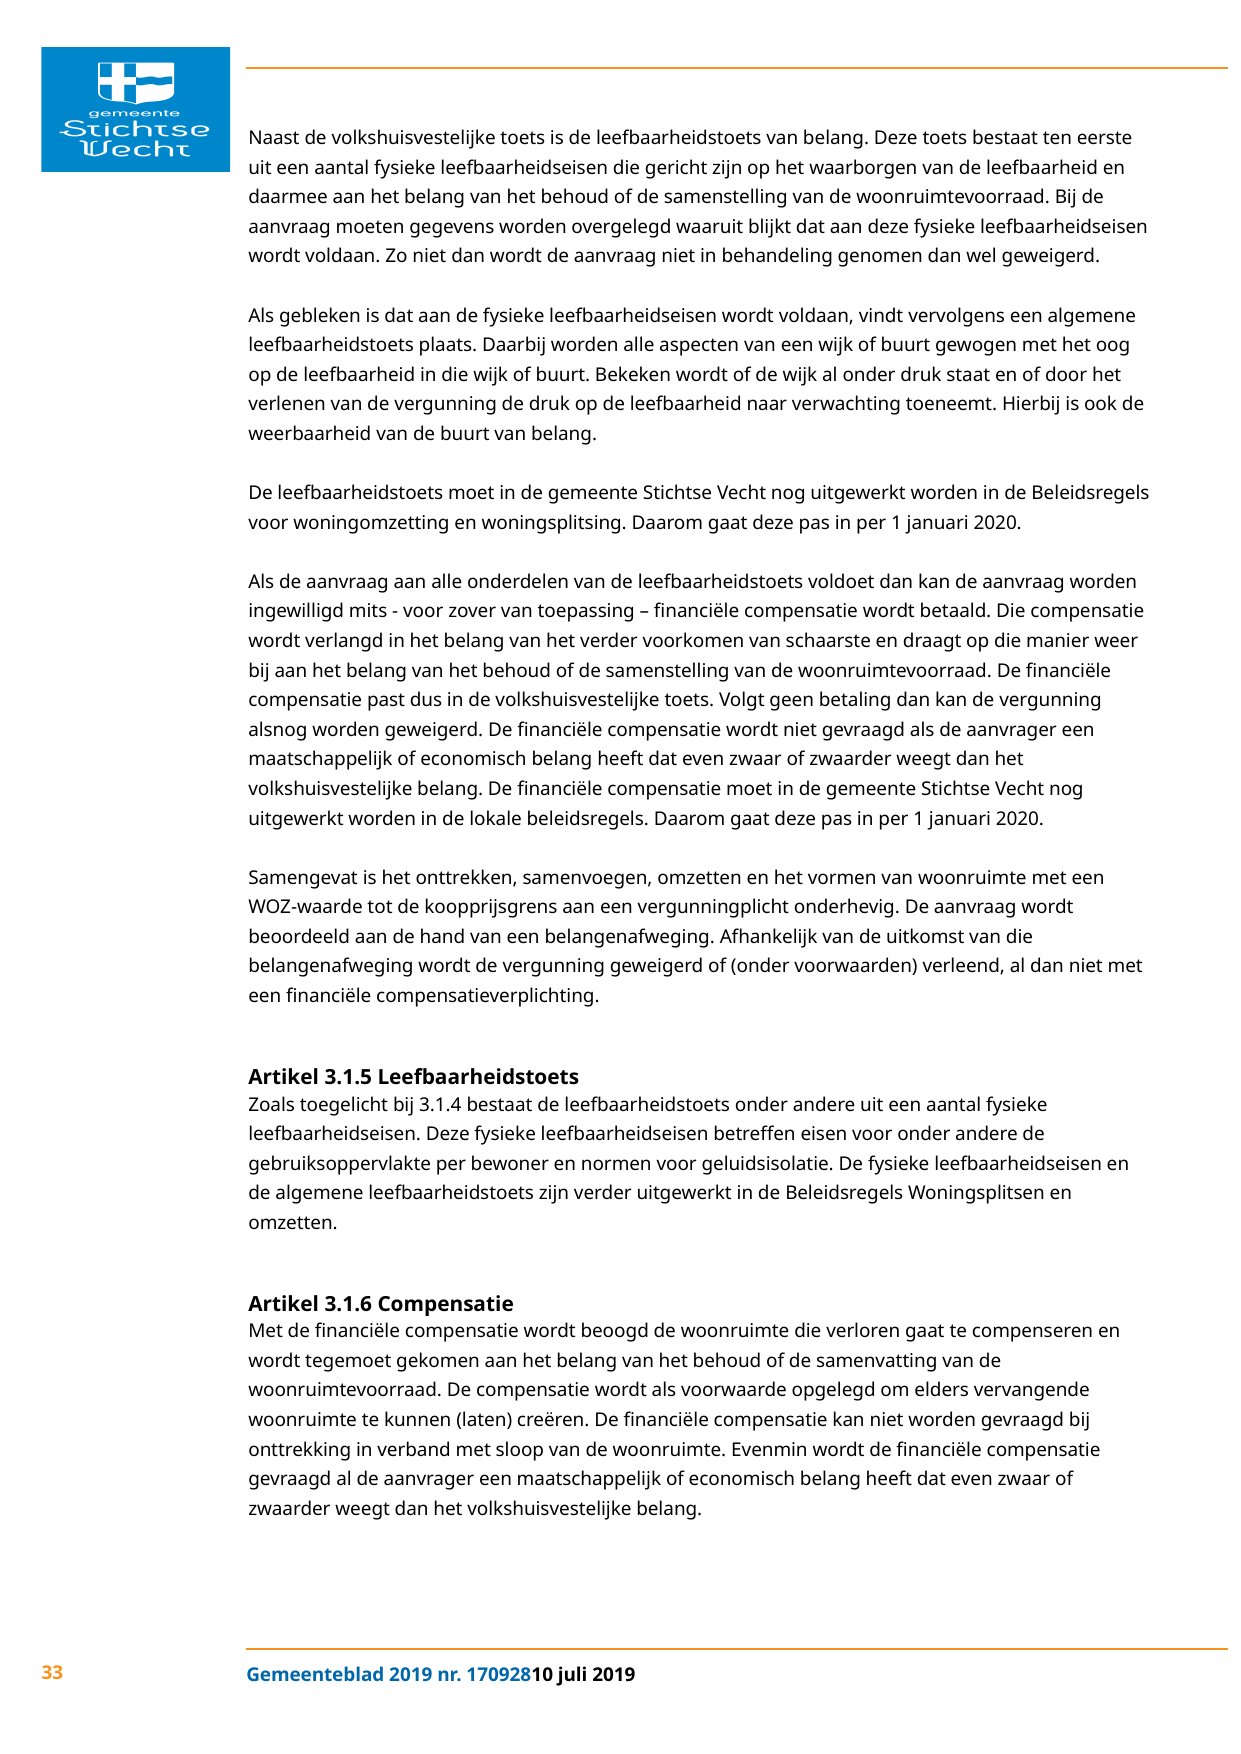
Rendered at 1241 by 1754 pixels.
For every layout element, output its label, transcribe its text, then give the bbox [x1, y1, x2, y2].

text Als gebleken is dat aan de fysieke leefbaarheidseisen wordt voldaan, vindt vervolgens een algemene leefbaarheidstoets plaats. Daarbij worden alle aspecten van een wijk of buurt gewogen met het oog op de leefbaarheid in die wijk of buurt. Bekeken wordt of de wijk al onder druk staat en of door het verlenen van de vergunning de druk op de leefbaarheid naar verwachting toeneemt. Hierbij is ook de weerbaarheid van de buurt van belang. [248, 302, 1152, 446]
text Samengevat is het onttrekken, samenvoegen, omzetten en het vormen van woonruimte met een WOZ-waarde tot de koopprijsgrens aan een vergunningplicht onderhevig. De aanvraag wordt beoordeeld aan de hand van een belangenafweging. Afhankelijk van de uitkomst van die belangenafweging wordt de vergunning geweigerd of (onder voorwaarden) verleend, al dan niet met een financiële compensatieverplichting. [248, 864, 1152, 1008]
text Artikel 3.1.6 Compensatie [248, 1289, 1152, 1317]
text Met de financiële compensatie wordt beoogd de woonruimte die verloren gaat te compenseren en wordt tegemoet gekomen aan het belang van het behoud of de samenvatting van de woonruimtevoorraad. De compensatie wordt als voorwaarde opgelegd om elders vervangende woonruimte te kunnen (laten) creëren. De financiële compensatie kan niet worden gevraagd bij onttrekking in verband met sloop van de woonruimte. Evenmin wordt de financiële compensatie gevraagd al de aanvrager een maatschappelijk of economisch belang heeft dat even zwaar of zwaarder weegt dan het volkshuisvestelijke belang. [248, 1317, 1152, 1521]
text De leefbaarheidstoets moet in de gemeente Stichtse Vecht nog uitgewerkt worden in de Beleidsregels voor woningomzetting en woningsplitsing. Daarom gaat deze pas in per 1 januari 2020. [248, 479, 1152, 535]
picture [99, 63, 135, 101]
text Als de aanvraag aan alle onderdelen van de leefbaarheidstoets voldoet dan kan de aanvraag worden ingewilligd mits - voor zover van toepassing – financiële compensatie wordt betaald. Die compensatie wordt verlangd in het belang van het verder voorkomen van schaarste en draagt op die manier weer bij aan het belang van het behoud of de samenstelling van de woonruimtevoorraad. De financiële compensatie past dus in de volkshuisvestelijke toets. Volgt geen betaling dan kan de vergunning alsnog worden geweigerd. De financiële compensatie wordt niet gevraagd als de aanvrager een maatschappelijk of economisch belang heeft dat even zwaar of zwaarder weegt dan het volkshuisvestelijke belang. De financiële compensatie moet in de gemeente Stichtse Vecht nog uitgewerkt worden in de lokale beleidsregels. Daarom gaat deze pas in per 1 januari 2020. [248, 568, 1152, 831]
text Zoals toegelicht bij 3.1.4 bestaat de leefbaarheidstoets onder andere uit een aantal fysieke leefbaarheidseisen. Deze fysieke leefbaarheidseisen betreffen eisen voor onder andere de gebruiksoppervlakte per bewoner en normen voor geluidsisolatie. De fysieke leefbaarheidseisen en de algemene leefbaarheidstoets zijn verder uitgewerkt in de Beleidsregels Woningsplitsen en omzetten. [248, 1091, 1152, 1235]
picture [137, 63, 174, 103]
text Naast de volkshuisvestelijke toets is de leefbaarheidstoets van belang. Deze toets bestaat ten eerste uit een aantal fysieke leefbaarheidseisen die gericht zijn op het waarborgen van de leefbaarheid en daarmee aan het belang van het behoud of de samenstelling van de woonruimtevoorraad. Bij de aanvraag moeten gegevens worden overgelegd waaruit blijkt dat aan deze fysieke leefbaarheidseisen wordt voldaan. Zo niet dan wordt de aanvraag niet in behandeling genomen dan wel geweigerd. [248, 124, 1152, 268]
text Artikel 3.1.5 Leefbaarheidstoets [248, 1062, 1152, 1091]
